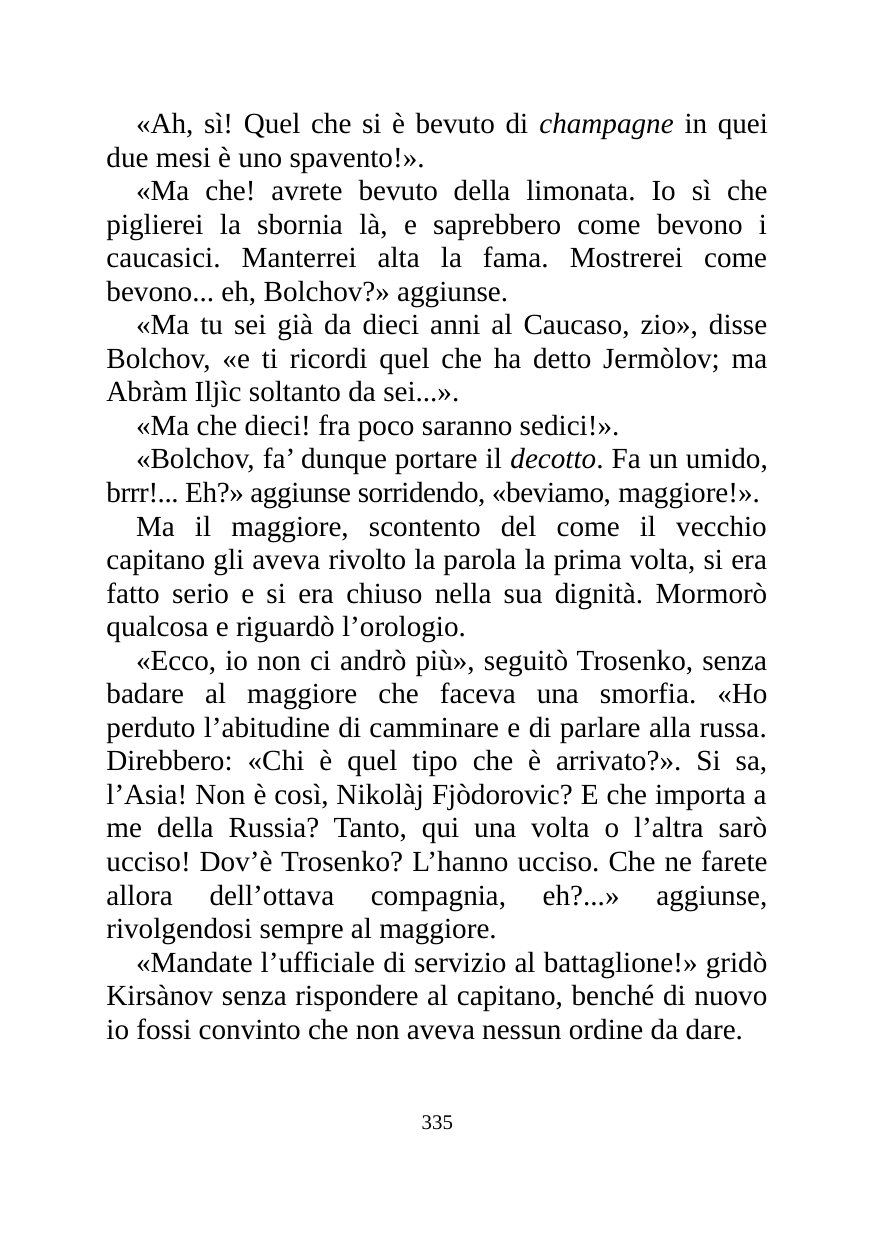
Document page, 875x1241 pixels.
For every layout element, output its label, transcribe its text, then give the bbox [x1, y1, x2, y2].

text «Mandate l’ufficiale di servizio al battaglione!» gridò Kirsànov senza rispondere al capitano, benché di nuovo io fossi convinto che non aveva nessun ordine da dare. [106, 945, 768, 1045]
text «Ah, sì! Quel che si è bevuto di champagne in quei due mesi è uno spavento!». [106, 106, 768, 173]
text «Ma tu sei già da dieci anni al Caucaso, zio», disse Bolchov, «e ti ricordi quel che ha detto Jermòlov; ma Abràm Iljìc soltanto da sei...». [106, 307, 768, 408]
text Ma il maggiore, scontento del come il vecchio capitano gli aveva rivolto la parola la prima volta, si era fatto serio e si era chiuso nella sua dignità. Mormorò qualcosa e riguardò l’orologio. [106, 509, 768, 643]
text «Ecco, io non ci andrò più», seguitò Trosenko, senza badare al maggiore che faceva una smorfia. «Ho perduto l’abitudine di camminare e di parlare alla russa. Direbbero: «Chi è quel tipo che è arrivato?». Si sa, l’Asia! Non è così, Nikolàj Fjòdorovic? E che importa a me della Russia? Tanto, qui una volta o l’altra sarò ucciso! Dov’è Trosenko? L’hanno ucciso. Che ne farete allora dell’ottava compagnia, eh?...» aggiunse, rivolgendosi sempre al maggiore. [106, 643, 768, 945]
text «Bolchov, fa’ dunque portare il decotto. Fa un umido, brrr!... Eh?» aggiunse sorridendo, «beviamo, maggiore!». [106, 442, 768, 509]
text «Ma che! avrete bevuto della limonata. Io sì che piglierei la sbornia là, e saprebbero come bevono i caucasici. Manterrei alta la fama. Mostrerei come bevono... eh, Bolchov?» aggiunse. [106, 173, 768, 307]
text «Ma che dieci! fra poco saranno sedici!». [106, 408, 768, 442]
